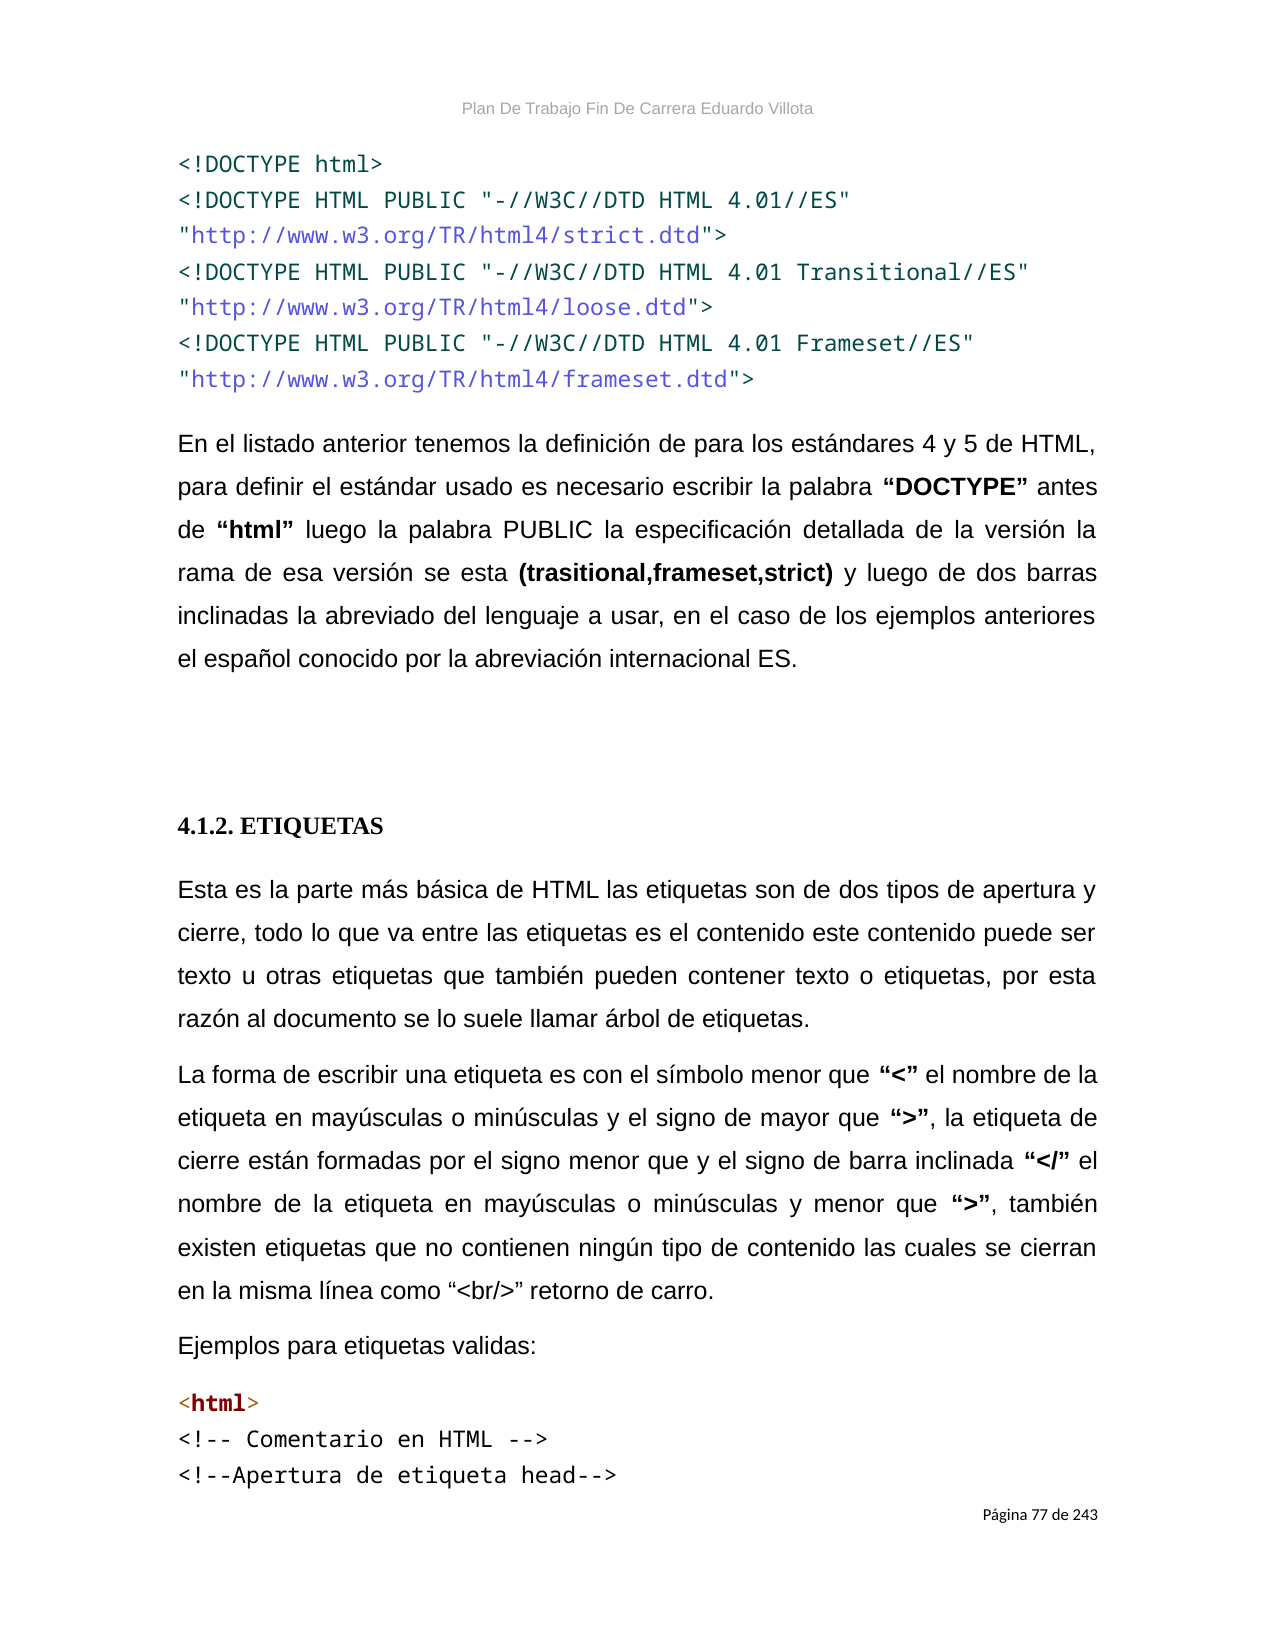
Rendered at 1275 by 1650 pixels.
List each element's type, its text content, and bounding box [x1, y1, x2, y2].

text En el listado anterior tenemos la definición de para los estándares 4 y 5 de HTML, para definir el estándar usado es necesario escribir la palabra “DOCTYPE” antes de “html” luego la palabra PUBLIC la especificación detallada de la versión la rama de esa versión se esta (trasitional,frameset,strict) y luego de dos barras inclinadas la abreviado del lenguaje a usar, en el caso de los ejemplos anteriores el español conocido por la abreviación internacional ES. [177, 429, 1098, 673]
text "http://www.w3.org/TR/html4/loose.dtd"> [177, 291, 1098, 323]
text <html> [177, 1387, 1098, 1418]
text <!--Apertura de etiqueta head--> [177, 1459, 1098, 1490]
text <!DOCTYPE HTML PUBLIC "-//W3C//DTD HTML 4.01 Frameset//ES" "http://www.w3.org/TR/html4/frameset.dtd"> [177, 327, 1098, 394]
text La forma de escribir una etiqueta es con el símbolo menor que “<” el nombre de la etiqueta en mayúsculas o minúsculas y el signo de mayor que “>”, la etiqueta de cierre están formadas por el signo menor que y el signo de barra inclinada “</” el nombre de la etiqueta en mayúsculas o minúsculas y menor que “>”, también existen etiquetas que no contienen ningún tipo de contenido las cuales se cierran en la misma línea como “<br/>” retorno de carro. [177, 1060, 1098, 1304]
text <!DOCTYPE HTML PUBLIC "-//W3C//DTD HTML 4.01//ES" "http://www.w3.org/TR/html4/strict.dtd"> [177, 183, 1098, 251]
text 4.1.2. ETIQUETAS [177, 811, 1098, 840]
text <!DOCTYPE HTML PUBLIC "-//W3C//DTD HTML 4.01 Transitional//ES" [177, 255, 1098, 287]
text Esta es la parte más básica de HTML las etiquetas son de dos tipos de apertura y cierre, todo lo que va entre las etiquetas es el contenido este contenido puede ser texto u otras etiquetas que también pueden contener texto o etiquetas, por esta razón al documento se lo suele llamar árbol de etiquetas. [177, 875, 1098, 1033]
text <!-- Comentario en HTML --> [177, 1423, 1098, 1454]
text Ejemplos para etiquetas validas: [177, 1331, 1098, 1360]
text <!DOCTYPE html> [177, 148, 1098, 179]
